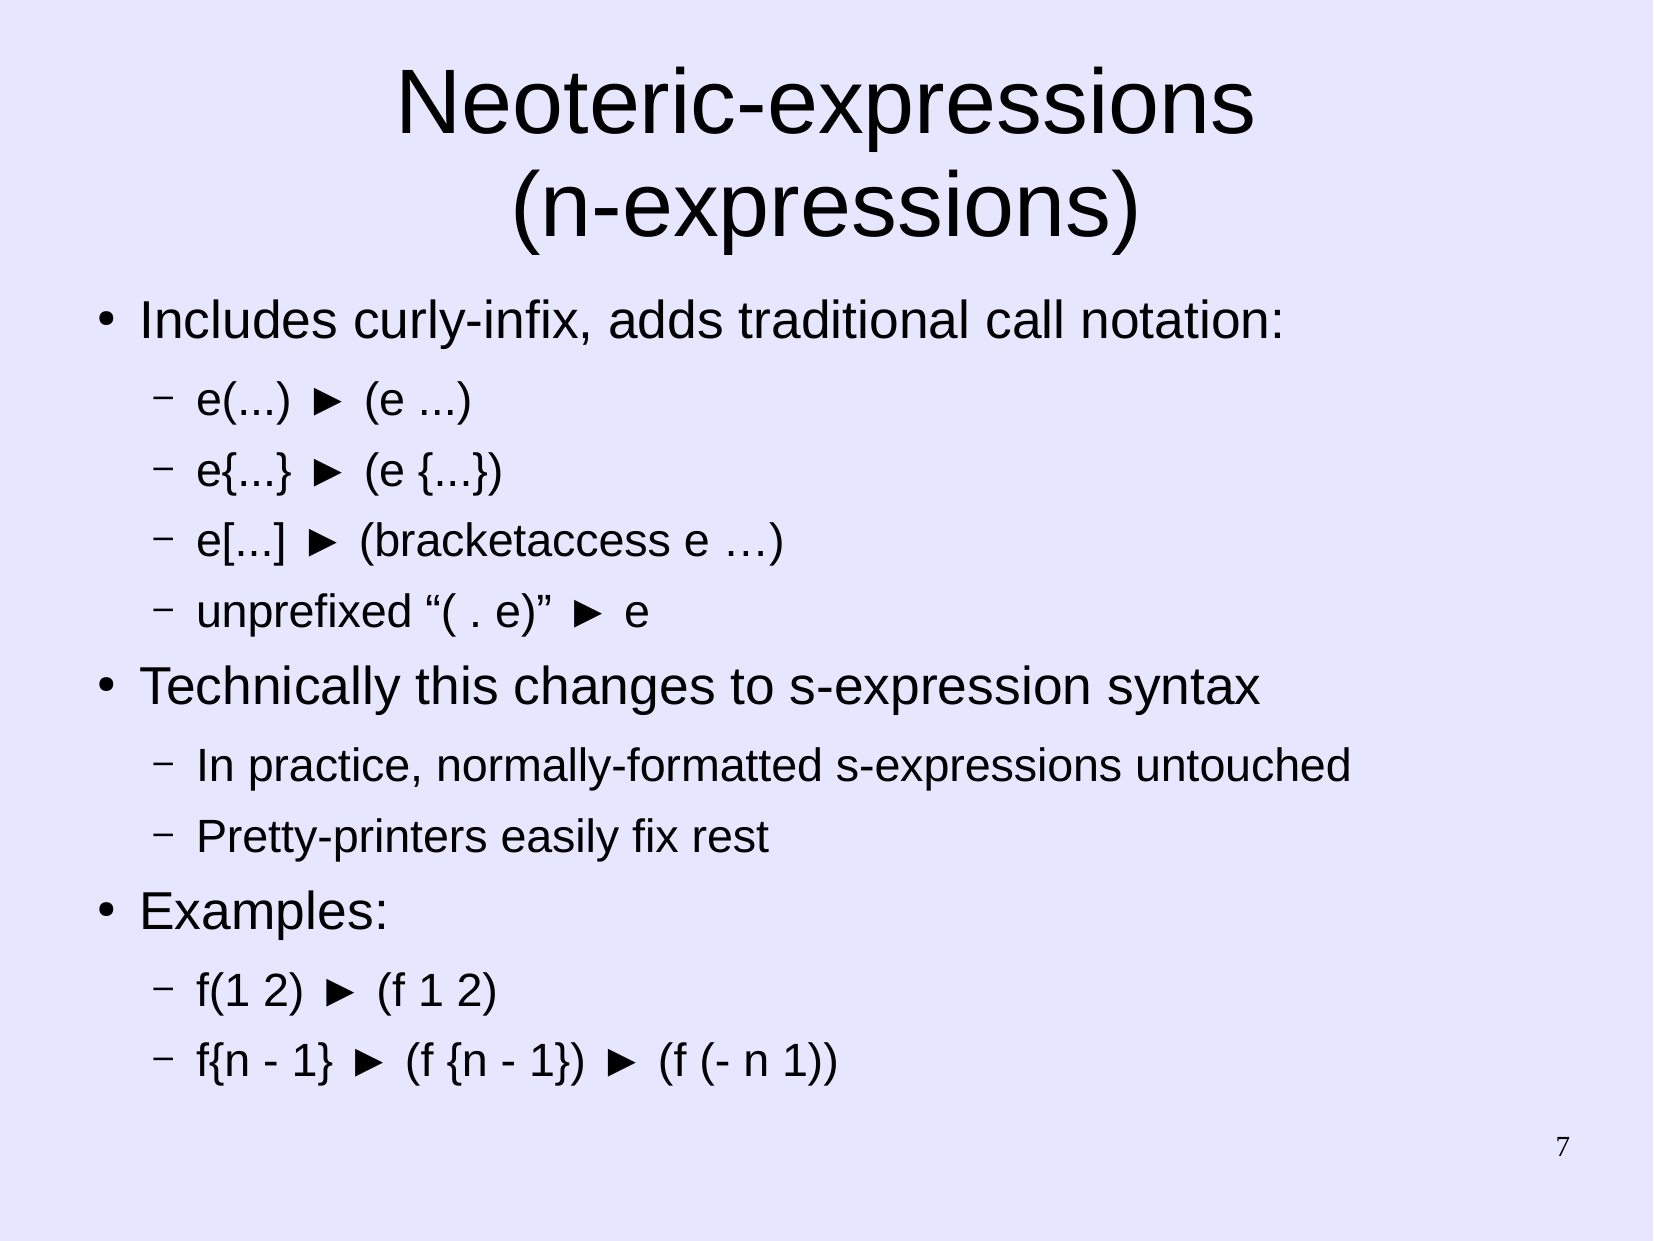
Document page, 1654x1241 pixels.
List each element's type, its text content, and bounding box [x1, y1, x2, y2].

title Neoteric-expressions (n-expressions) [82, 49, 1571, 257]
list Includes curly-infix, adds traditional call notation: e(...) ► (e ...) e{...} ► (e {...}) e[...] ► (bracketaccess e …) unprefixed “( . e)” ► e Technically this changes to s-expression syntax In practice, normally-formatted s-expressions untouched Pretty-printers easily fix rest Examples: f(1 2) ► (f 1 2) f{n - 1} ► (f {n - 1}) ► (f (- n 1)) [82, 290, 1538, 1096]
